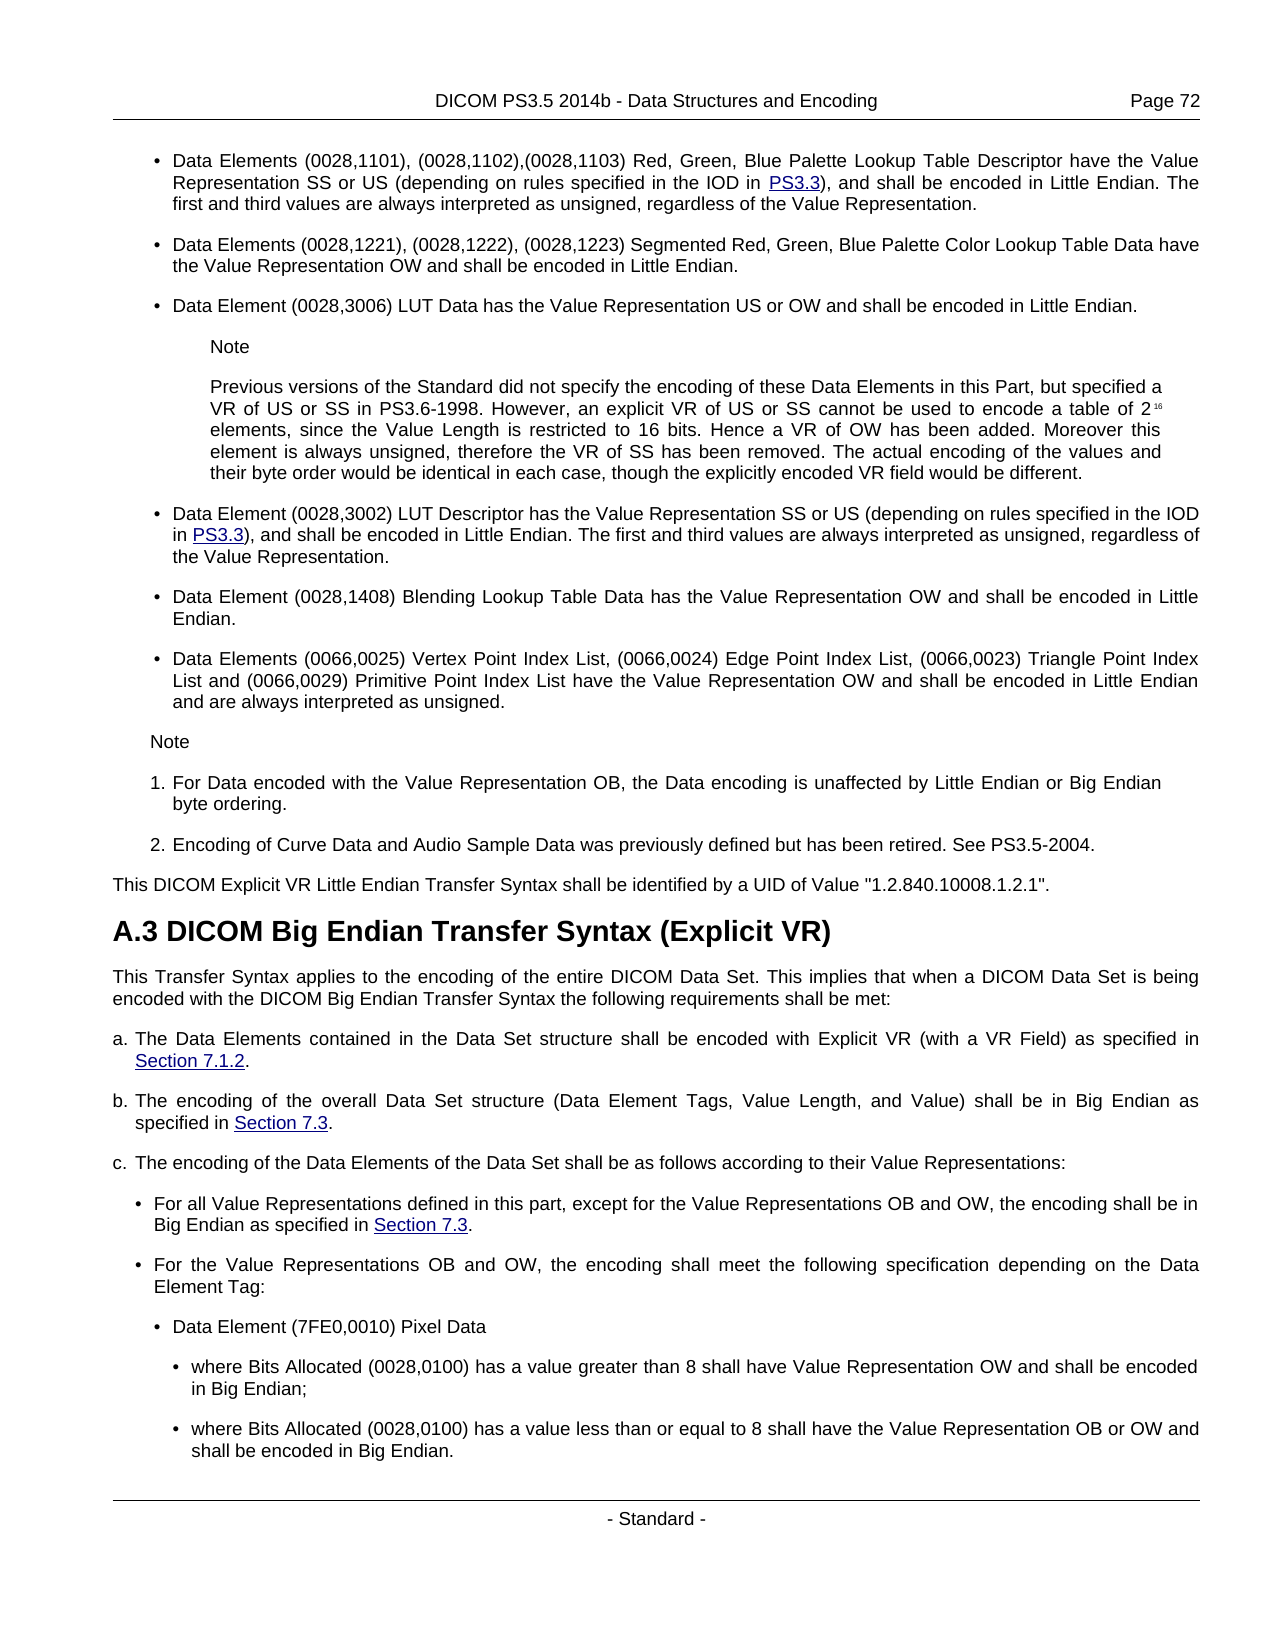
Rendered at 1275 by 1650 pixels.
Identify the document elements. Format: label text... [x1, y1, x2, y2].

list Data Elements (0028,1221), (0028,1222), (0028,1223) Segmented Red, Green, Blue Palette Color Lookup Table Data have the Value Representation OW and shall be encoded in Little Endian. [154, 233, 1200, 277]
list Data Element (0028,3006) LUT Data has the Value Representation US or OW and shall be encoded in Little Endian. [154, 295, 1200, 317]
list Data Elements (0028,1101), (0028,1102),(0028,1103) Red, Green, Blue Palette Lookup Table Descriptor have the Value Representation SS or US (depending on rules specified in the IOD in PS3.3), and shall be encoded in Little Endian. The first and third values are always interpreted as unsigned, regardless of the Value Representation. [154, 150, 1200, 215]
text Note [150, 731, 1162, 753]
list Note [191, 336, 1162, 357]
list For the Value Representations OB and OW, the encoding shall meet the following specification depending on the Data Element Tag: [135, 1254, 1200, 1297]
list For all Value Representations defined in this part, except for the Value Representations OB and OW, the encoding shall be in Big Endian as specified in Section 7.3. [135, 1192, 1200, 1235]
list Data Element (0028,3002) LUT Descriptor has the Value Representation SS or US (depending on rules specified in the IOD in PS3.3), and shall be encoded in Little Endian. The first and third values are always interpreted as unsigned, regardless of the Value Representation. [154, 502, 1200, 567]
list The encoding of the overall Data Set structure (Data Element Tags, Value Length, and Value) shall be in Big Endian as specified in Section 7.3. [112, 1090, 1200, 1133]
list where Bits Allocated (0028,0100) has a value less than or equal to 8 shall have the Value Representation OB or OW and shall be encoded in Big Endian. [172, 1418, 1200, 1461]
list For Data encoded with the Value Representation OB, the Data encoding is unaffected by Little Endian or Big Endian byte ordering. [150, 772, 1162, 815]
list Previous versions of the Standard did not specify the encoding of these Data Elements in this Part, but specified a VR of US or SS in PS3.6-1998. However, an explicit VR of US or SS cannot be used to encode a table of 216 elements, since the Value Length is restricted to 16 bits. Hence a VR of OW has been added. Moreover this element is always unsigned, therefore the VR of SS has been removed. The actual encoding of the values and their byte order would be identical in each case, though the explicitly encoded VR field would be different. [191, 376, 1162, 484]
text This Transfer Syntax applies to the encoding of the entire DICOM Data Set. This implies that when a DICOM Data Set is being encoded with the DICOM Big Endian Transfer Syntax the following requirements shall be met: [112, 966, 1200, 1009]
list Data Elements (0066,0025) Vertex Point Index List, (0066,0024) Edge Point Index List, (0066,0023) Triangle Point Index List and (0066,0029) Primitive Point Index List have the Value Representation OW and shall be encoded in Little Endian and are always interpreted as unsigned. [154, 648, 1200, 712]
list Encoding of Curve Data and Audio Sample Data was previously defined but has been retired. See PS3.5-2004. [150, 833, 1162, 855]
text This DICOM Explicit VR Little Endian Transfer Syntax shall be identified by a UID of Value "1.2.840.10008.1.2.1". [112, 874, 1200, 895]
list Data Element (7FE0,0010) Pixel Data [154, 1316, 1200, 1338]
list The encoding of the Data Elements of the Data Set shall be as follows according to their Value Representations: [112, 1152, 1200, 1173]
text A.3 DICOM Big Endian Transfer Syntax (Explicit VR) [112, 914, 1200, 948]
list where Bits Allocated (0028,0100) has a value greater than 8 shall have Value Representation OW and shall be encoded in Big Endian; [172, 1356, 1200, 1399]
list Data Element (0028,1408) Blending Lookup Table Data has the Value Representation OW and shall be encoded in Little Endian. [154, 586, 1200, 629]
list The Data Elements contained in the Data Set structure shall be encoded with Explicit VR (with a VR Field) as specified in Section 7.1.2. [112, 1028, 1200, 1071]
